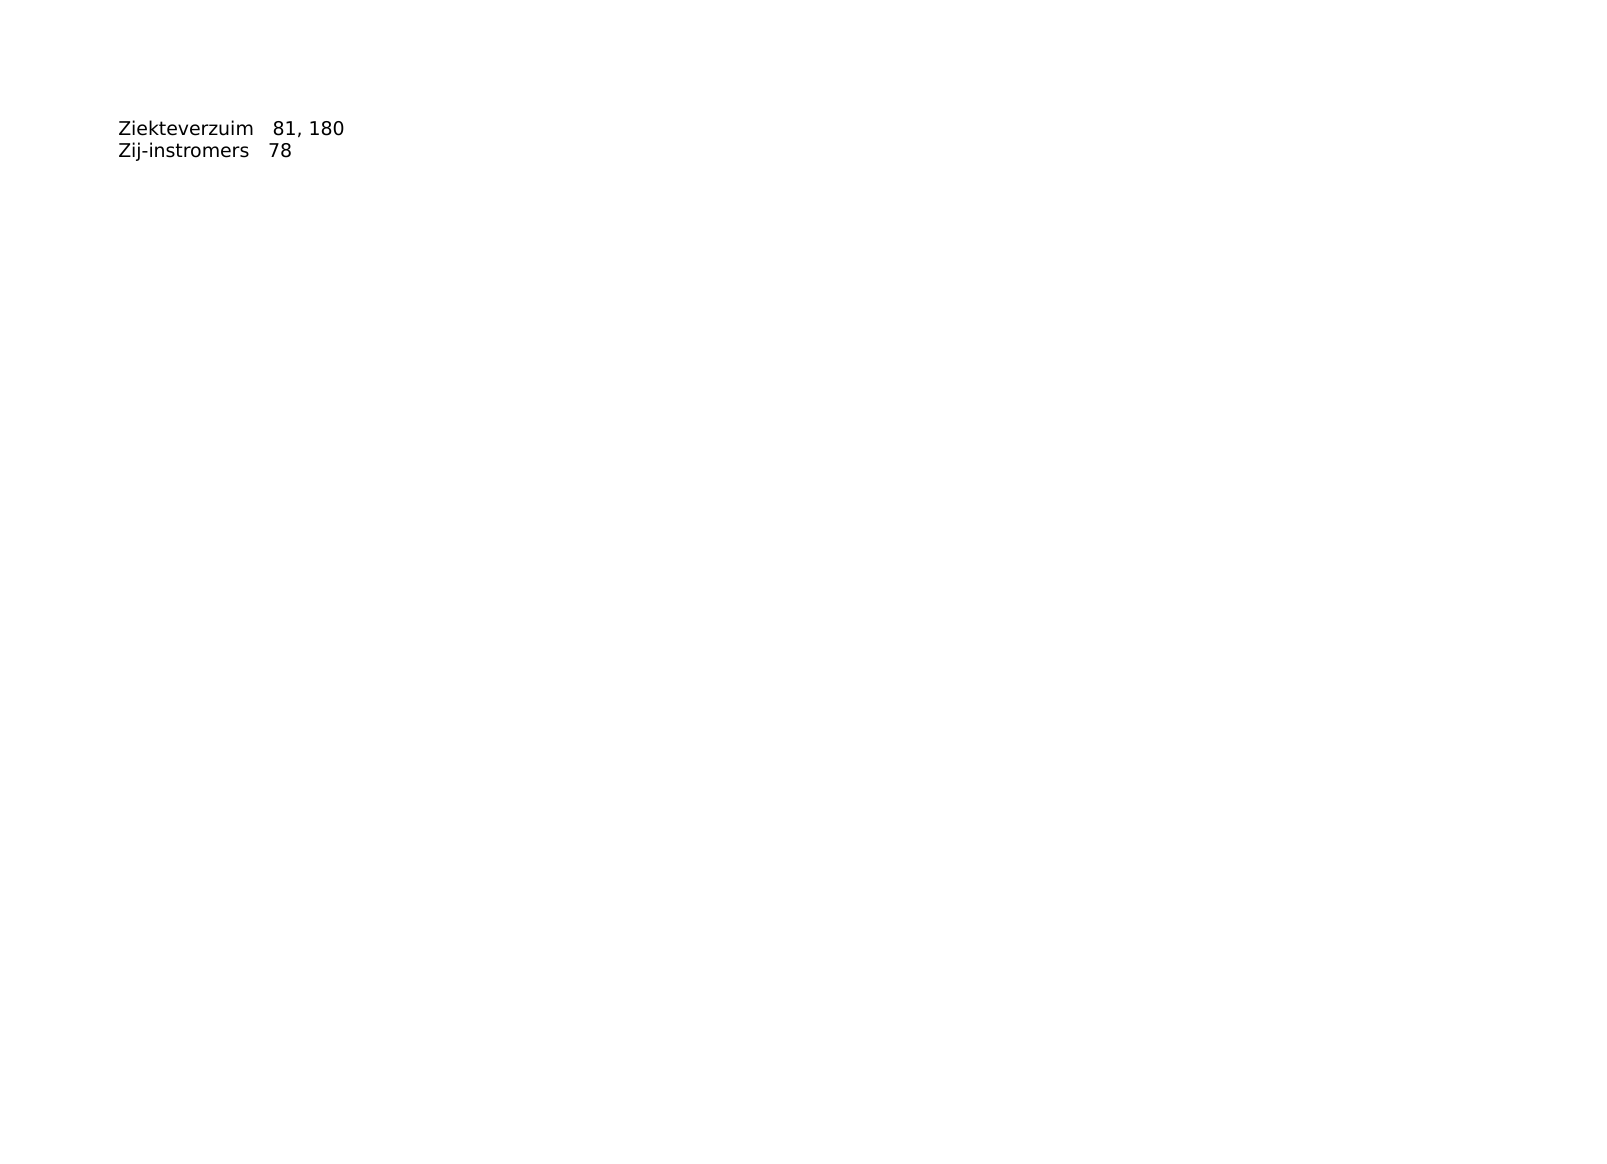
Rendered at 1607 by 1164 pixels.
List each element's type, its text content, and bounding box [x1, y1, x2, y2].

text Ziekteverzuim 81, 180 [118, 118, 1488, 140]
text Zij-instromers 78 [118, 140, 1488, 162]
